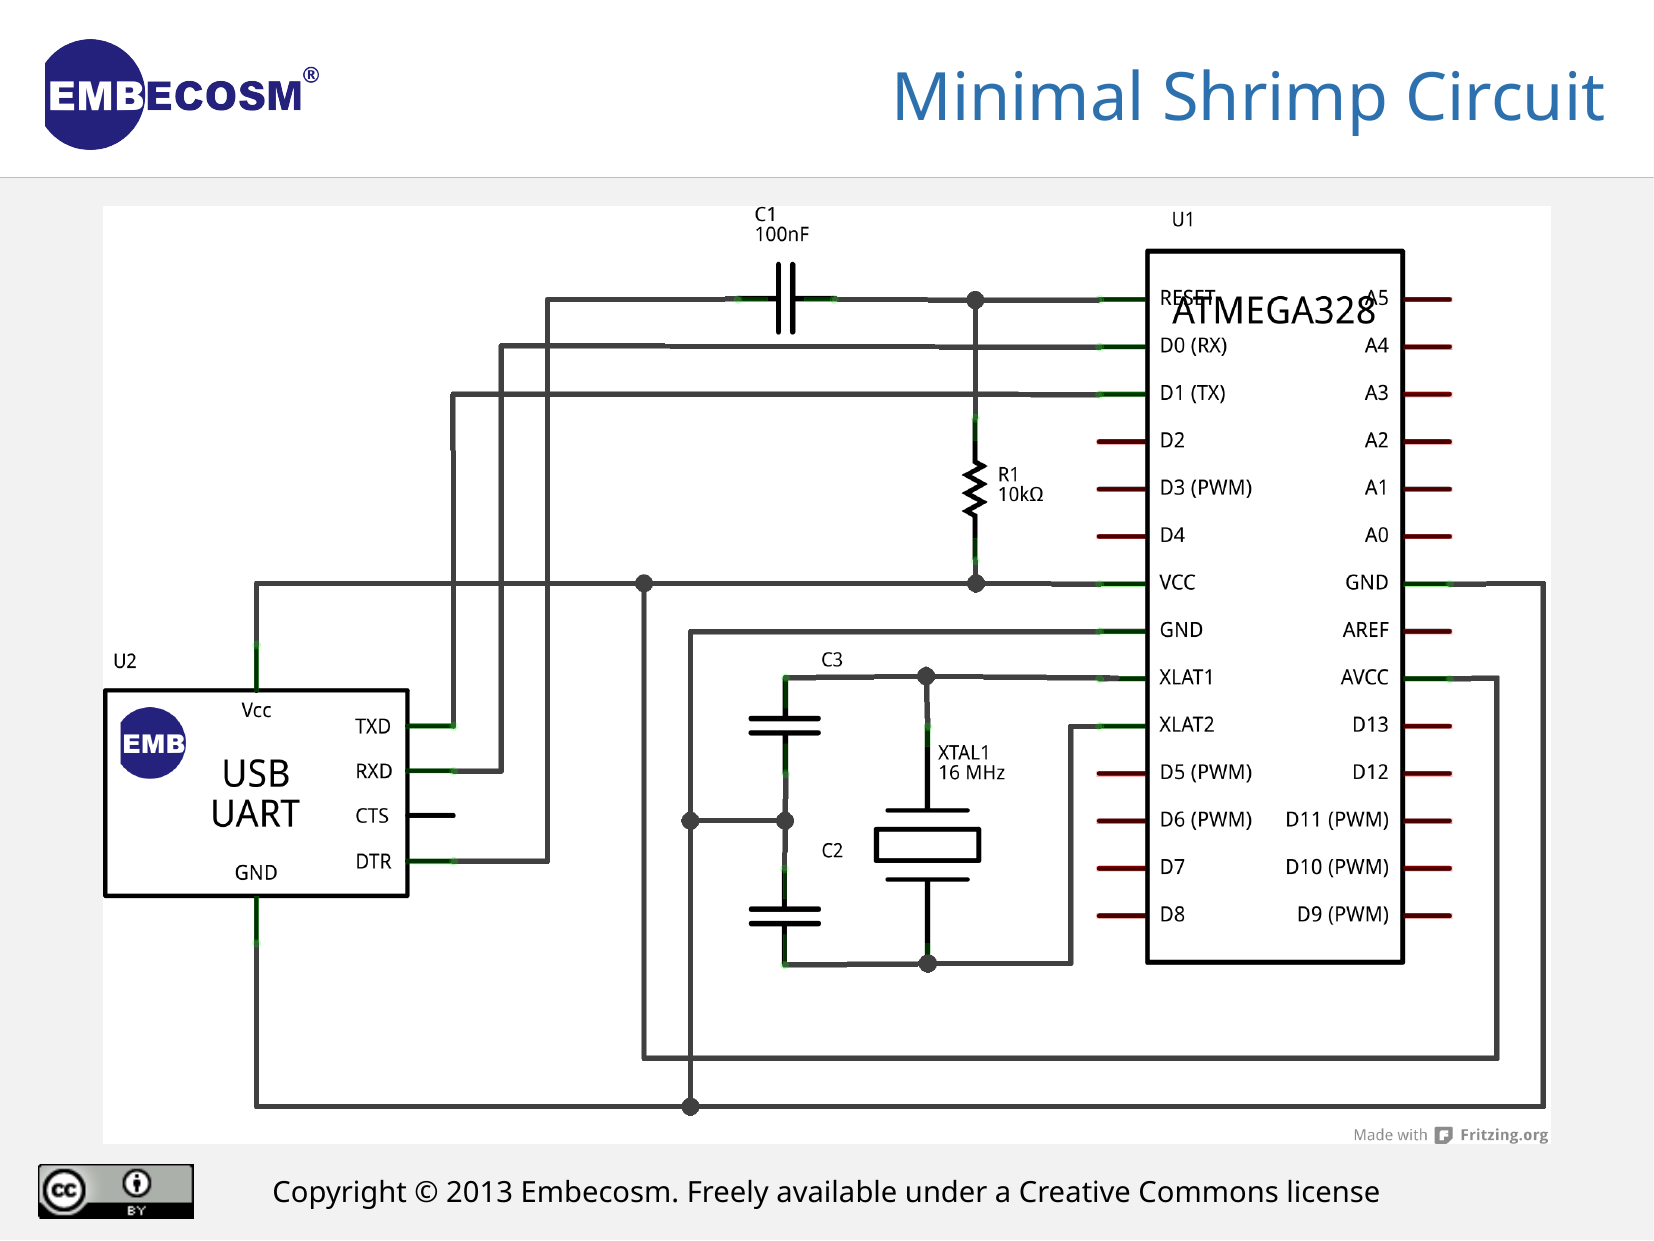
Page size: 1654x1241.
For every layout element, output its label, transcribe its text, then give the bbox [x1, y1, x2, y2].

title Minimal Shrimp Circuit [330, 23, 1607, 166]
picture [38, 1164, 194, 1219]
picture [103, 206, 1551, 1144]
picture [45, 39, 319, 150]
